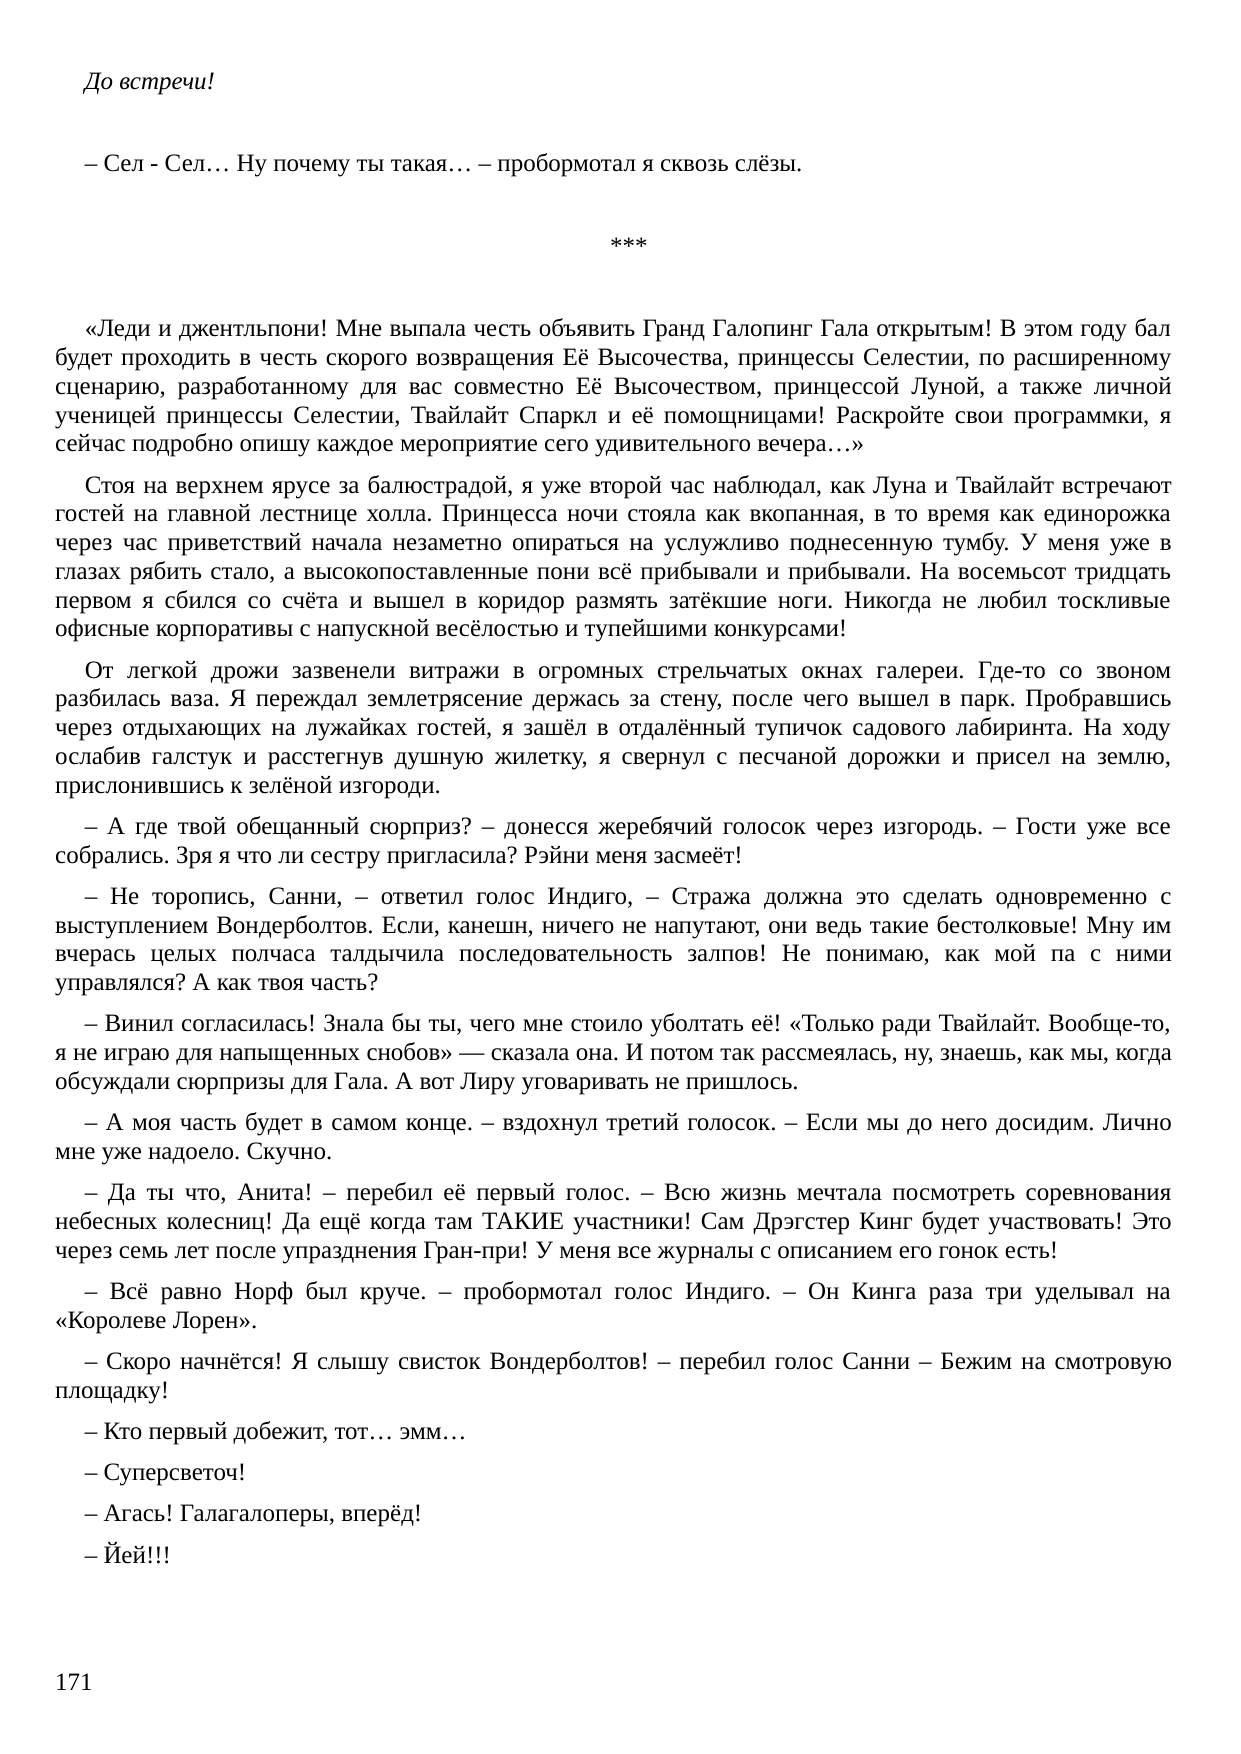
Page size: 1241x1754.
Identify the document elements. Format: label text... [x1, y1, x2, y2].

text – Агась! Галагалоперы, вперёд! [55, 1498, 1173, 1527]
text – А где твой обещанный сюрприз? – донесся жеребячий голосок через изгородь. – Гости уже все собрались. Зря я что ли сестру пригласила? Рэйни меня засмеёт! [55, 811, 1173, 868]
text – Кто первый добежит, тот… эмм… [55, 1416, 1173, 1445]
text «Леди и джентльпони! Мне выпала честь объявить Гранд Галопинг Гала открытым! В этом году бал будет проходить в честь скорого возвращения Её Высочества, принцессы Селестии, по расширенному сценарию, разработанному для вас совместно Её Высочеством, принцессой Луной, а также личной ученицей принцессы Селестии, Твайлайт Спаркл и её помощницами! Раскройте свои программки, я сейчас подробно опишу каждое мероприятие сего удивительного вечера…» [55, 313, 1173, 457]
text – Не торопись, Санни, – ответил голос Индиго, – Стража должна это сделать одновременно с выступлением Вондерболтов. Если, канешн, ничего не напутают, они ведь такие бестолковые! Мну им вчерась целых полчаса талдычила последовательность залпов! Не понимаю, как мой па с ними управлялся? А как твоя часть? [55, 881, 1173, 996]
text – Скоро начнётся! Я слышу свисток Вондерболтов! – перебил голос Санни – Бежим на смотровую площадку! [55, 1346, 1173, 1403]
text *** [55, 231, 1173, 260]
text – Йей!!! [55, 1540, 1173, 1568]
text – Суперсветоч! [55, 1457, 1173, 1486]
text – Всё равно Норф был круче. – пробормотал голос Индиго. – Он Кинга раза три уделывал на «Королеве Лорен». [55, 1276, 1173, 1333]
text Стоя на верхнем ярусе за балюстрадой, я уже второй час наблюдал, как Луна и Твайлайт встречают гостей на главной лестнице холла. Принцесса ночи стояла как вкопанная, в то время как единорожка через час приветствий начала незаметно опираться на услужливо поднесенную тумбу. У меня уже в глазах рябить стало, а высокопоставленные пони всё прибывали и прибывали. На восемьсот тридцать первом я сбился со счёта и вышел в коридор размять затёкшие ноги. Никогда не любил тоскливые офисные корпоративы с напускной весёлостью и тупейшими конкурсами! [55, 470, 1173, 642]
text От легкой дрожи зазвенели витражи в огромных стрельчатых окнах галереи. Где-то со звоном разбилась ваза. Я переждал землетрясение держась за стену, после чего вышел в парк. Пробравшись через отдыхающих на лужайках гостей, я зашёл в отдалённый тупичок садового лабиринта. На ходу ослабив галстук и расстегнув душную жилетку, я свернул с песчаной дорожки и присел на землю, прислонившись к зелёной изгороди. [55, 655, 1173, 798]
text – Да ты что, Анита! – перебил её первый голос. – Всю жизнь мечтала посмотреть соревнования небесных колесниц! Да ещё когда там ТАКИЕ участники! Сам Дрэгстер Кинг будет участвовать! Это через семь лет после упразднения Гран-при! У меня все журналы с описанием его гонок есть! [55, 1177, 1173, 1263]
text – Сел - Сел… Ну почему ты такая… – пробормотал я сквозь слёзы. [55, 148, 1173, 177]
text – Винил согласилась! Знала бы ты, чего мне стоило уболтать её! «Только ради Твайлайт. Вообще-то, я не играю для напыщенных снобов» — сказала она. И потом так рассмеялась, ну, знаешь, как мы, когда обсуждали сюрпризы для Гала. А вот Лиру уговаривать не пришлось. [55, 1008, 1173, 1095]
text До встречи! [55, 66, 1173, 95]
text – А моя часть будет в самом конце. – вздохнул третий голосок. – Если мы до него досидим. Лично мне уже надоело. Скучно. [55, 1107, 1173, 1165]
